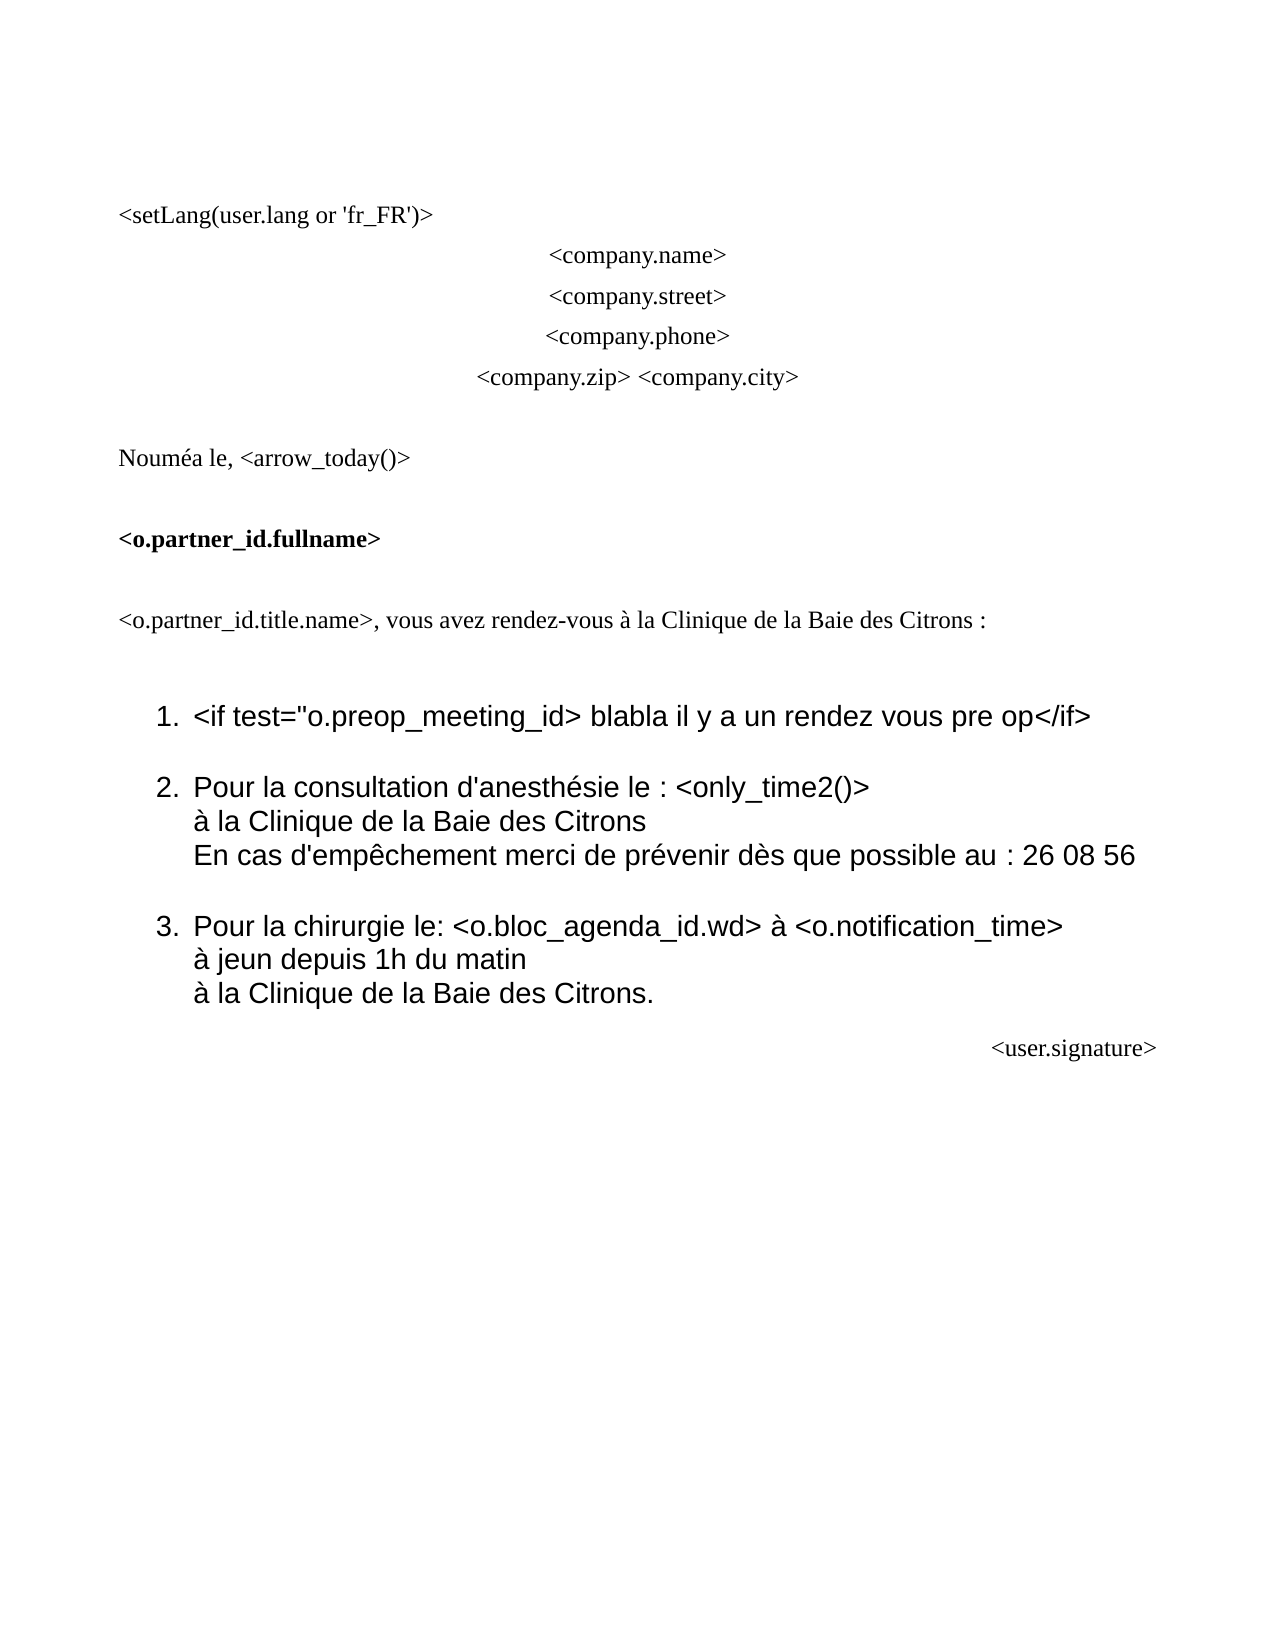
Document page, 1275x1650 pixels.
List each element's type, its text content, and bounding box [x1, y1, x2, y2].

text <o.partner_id.fullname> [118, 524, 1157, 553]
text <company.street> [118, 281, 1157, 310]
subtitle Pour la chirurgie le: <o.bloc_agenda_id.wd> à <o.notification_time> à jeun depuis 1h du matin à la Clinique de la Baie des Citrons. [156, 908, 1157, 1009]
text <setLang(user.lang or 'fr_FR')> [118, 200, 1157, 229]
text <company.phone> [118, 321, 1157, 350]
text <user.signature> [118, 1033, 1157, 1062]
text Nouméa le, <arrow_today()> [118, 443, 1157, 472]
subtitle <if test="o.preop_meeting_id> blabla il y a un rendez vous pre op</if> [156, 699, 1157, 733]
subtitle Pour la consultation d'anesthésie le : <only_time2()> à la Clinique de la Baie des Citrons En cas d'empêchement merci de prévenir dès que possible au : 26 08 56 [156, 770, 1157, 871]
text <company.zip> <company.city> [118, 362, 1157, 391]
text <company.name> [118, 240, 1157, 269]
text <o.partner_id.title.name>, vous avez rendez-vous à la Clinique de la Baie des Citrons : [118, 605, 1157, 634]
